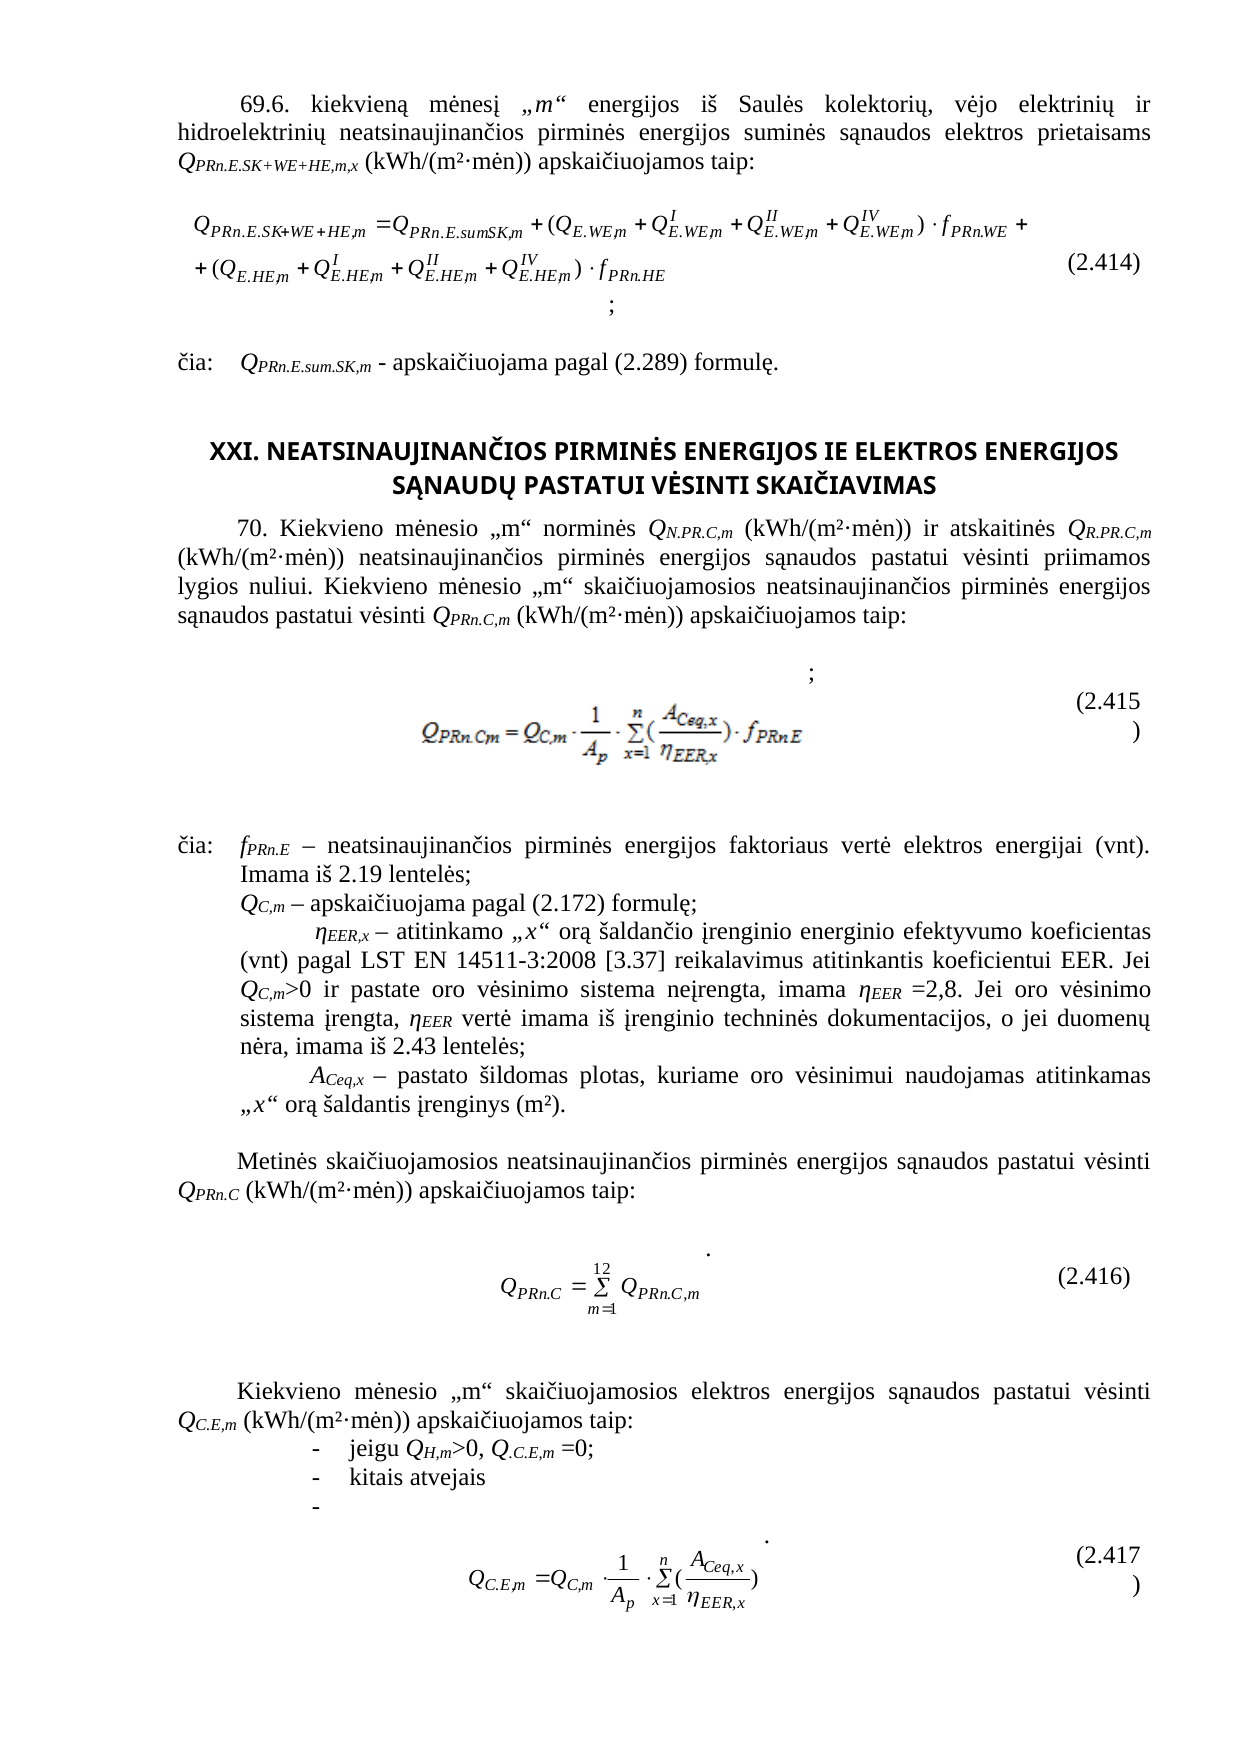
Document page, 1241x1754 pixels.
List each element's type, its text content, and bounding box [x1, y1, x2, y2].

text - [312, 1491, 1151, 1520]
table_header . [177, 1233, 1031, 1318]
text čia: QPRn.E.sum.SK,m - apskaičiuojama pagal (2.289) formulę. [177, 347, 1151, 376]
text ACeq,x – pastato šildomas plotas, kuriame oro vėsinimui naudojamas atitinkamas „x“ orą šaldantis įrenginys (m²). [240, 1060, 1151, 1118]
text ηEER,x – atitinkamo „x“ orą šaldančio įrenginio energinio efektyvumo koeficientas (vnt) pagal LST EN 14511-3:2008 [3.37] reikalavimus atitinkantis koeficientui EER. Jei QC,m>0 ir pastate oro vėsinimo sistema neįrengta, imama ηEER =2,8. Jei oro vėsinimo sistema įrengta, ηEER vertė imama iš įrenginio techninės dokumentacijos, o jei duomenų nėra, imama iš 2.43 lentelės; [240, 916, 1151, 1060]
text čia: fPRn.E – neatsinaujinančios pirminės energijos faktoriaus vertė elektros energijai (vnt). Imama iš 2.19 lentelės; [177, 830, 1151, 888]
text 70. Kiekvieno mėnesio „m“ norminės QN.PR.C,m (kWh/(m²·mėn)) ir atskaitinės QR.PR.C,m (kWh/(m²·mėn)) neatsinaujinančios pirminės energijos sąnaudos pastatui vėsinti priimamos lygios nuliui. Kiekvieno mėnesio „m“ skaičiuojamosios neatsinaujinančios pirminės energijos sąnaudos pastatui vėsinti QPRn.C,m (kWh/(m²·mėn)) apskaičiuojamos taip: [177, 513, 1151, 628]
text Kiekvieno mėnesio „m“ skaičiuojamosios elektros energijos sąnaudos pastatui vėsinti QC.E,m (kWh/(m²·mėn)) apskaičiuojamos taip: [177, 1376, 1151, 1433]
table_header (2.414) [1046, 204, 1151, 318]
table_header ; [177, 657, 1058, 773]
table_header (2.415) [1058, 657, 1151, 773]
text XXI. Neatsinaujinančios Pirminės energijos ie elektros energijos sąnaudų pastatui vėsinti skaičiavimas [177, 433, 1151, 501]
table_header (2.417) [1058, 1520, 1151, 1618]
text 69.6. kiekvieną mėnesį „m“ energijos iš Saulės kolektorių, vėjo elektrinių ir hidroelektrinių neatsinaujinančios pirminės energijos suminės sąnaudos elektros prietaisams QPRn.E.SK+WE+HE,m,x (kWh/(m²·mėn)) apskaičiuojamos taip: [177, 89, 1151, 175]
table_header ; [177, 204, 1046, 318]
text - kitais atvejais [312, 1462, 1151, 1491]
table_header . [177, 1520, 1058, 1618]
text QC,m – apskaičiuojama pagal (2.172) formulę; [240, 888, 1151, 916]
text - jeigu QH,m>0, Q.C.E,m =0; [312, 1433, 1151, 1462]
table_header (2.416) [1031, 1233, 1142, 1318]
text Metinės skaičiuojamosios neatsinaujinančios pirminės energijos sąnaudos pastatui vėsinti QPRn.C (kWh/(m²·mėn)) apskaičiuojamos taip: [177, 1146, 1151, 1204]
